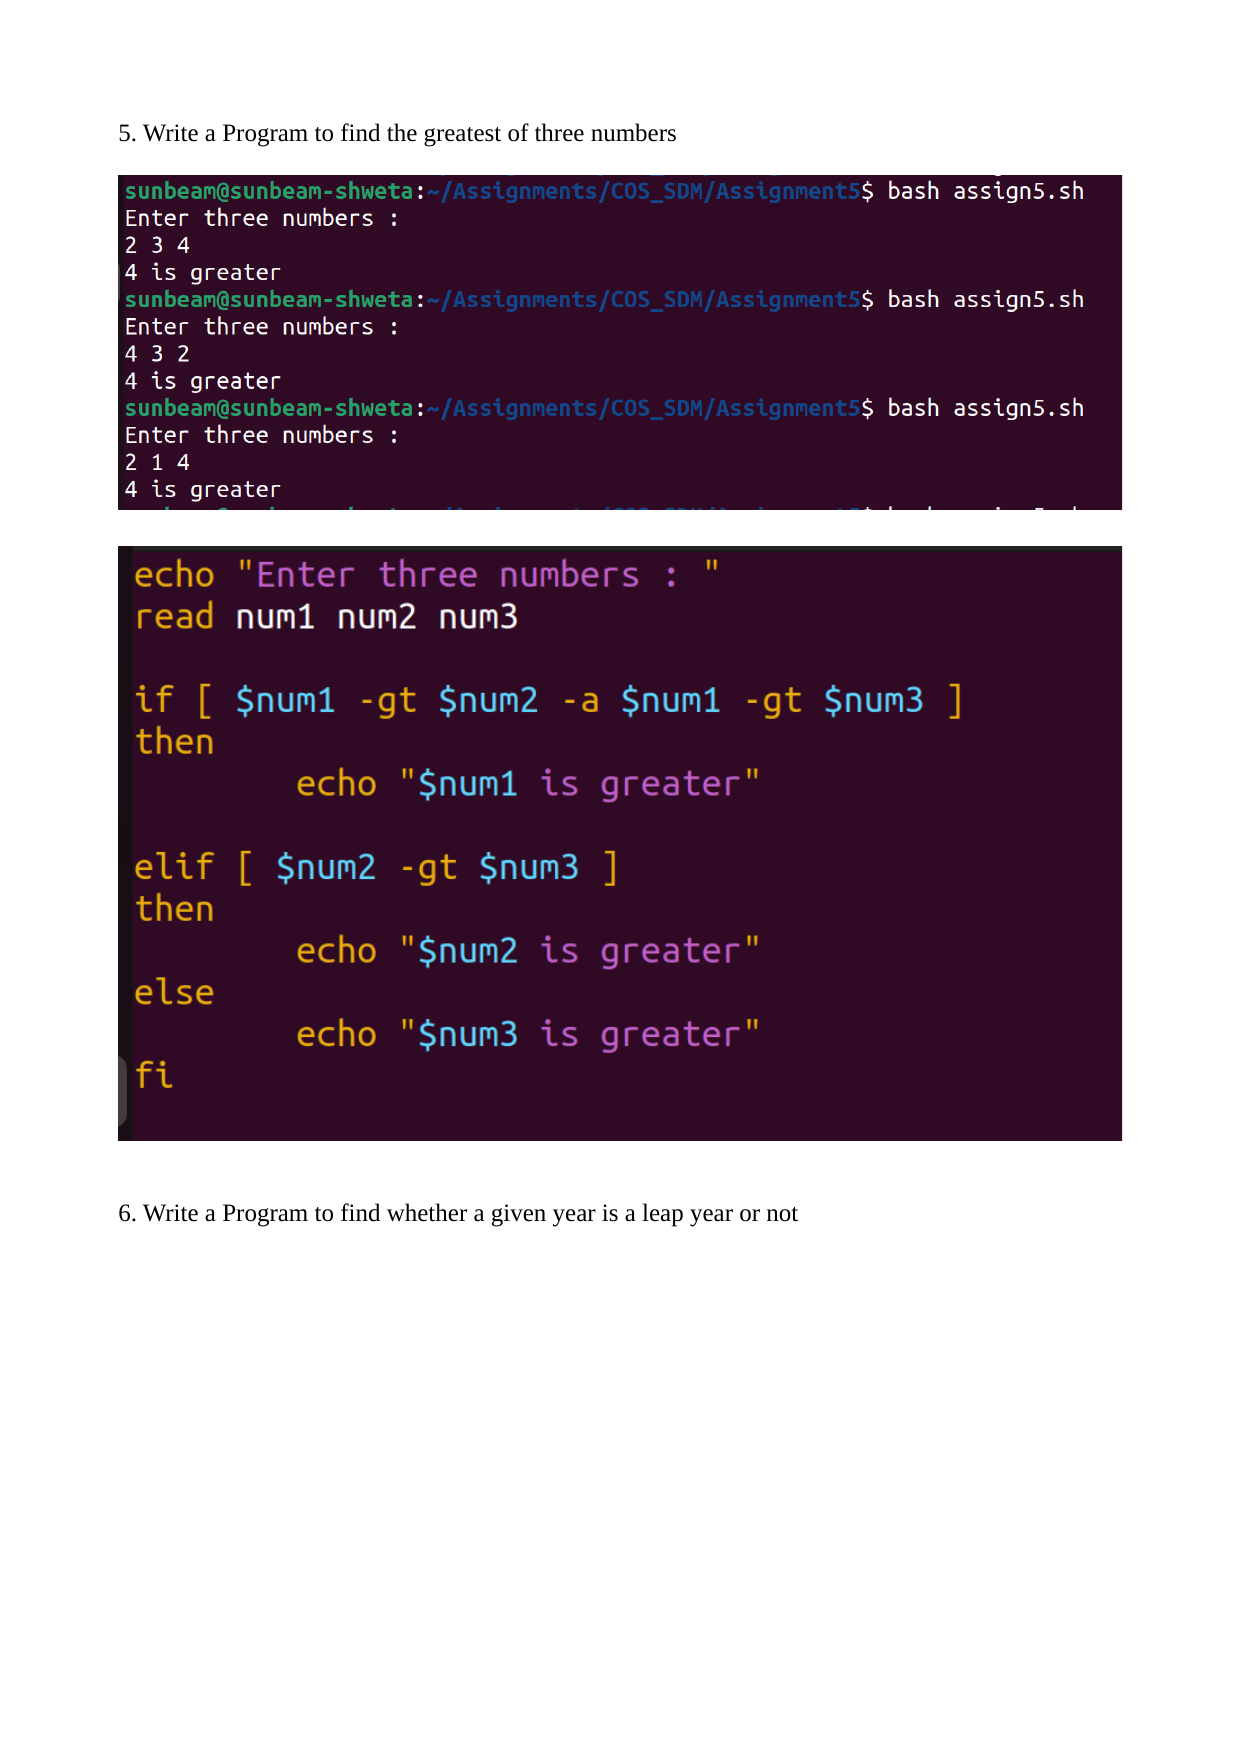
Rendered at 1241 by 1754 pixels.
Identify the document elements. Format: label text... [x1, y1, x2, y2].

picture [118, 175, 1123, 510]
picture [118, 546, 1123, 1141]
text 6. Write a Program to find whether a given year is a leap year or not [118, 1198, 1122, 1226]
text 5. Write a Program to find the greatest of three numbers [118, 118, 1122, 147]
